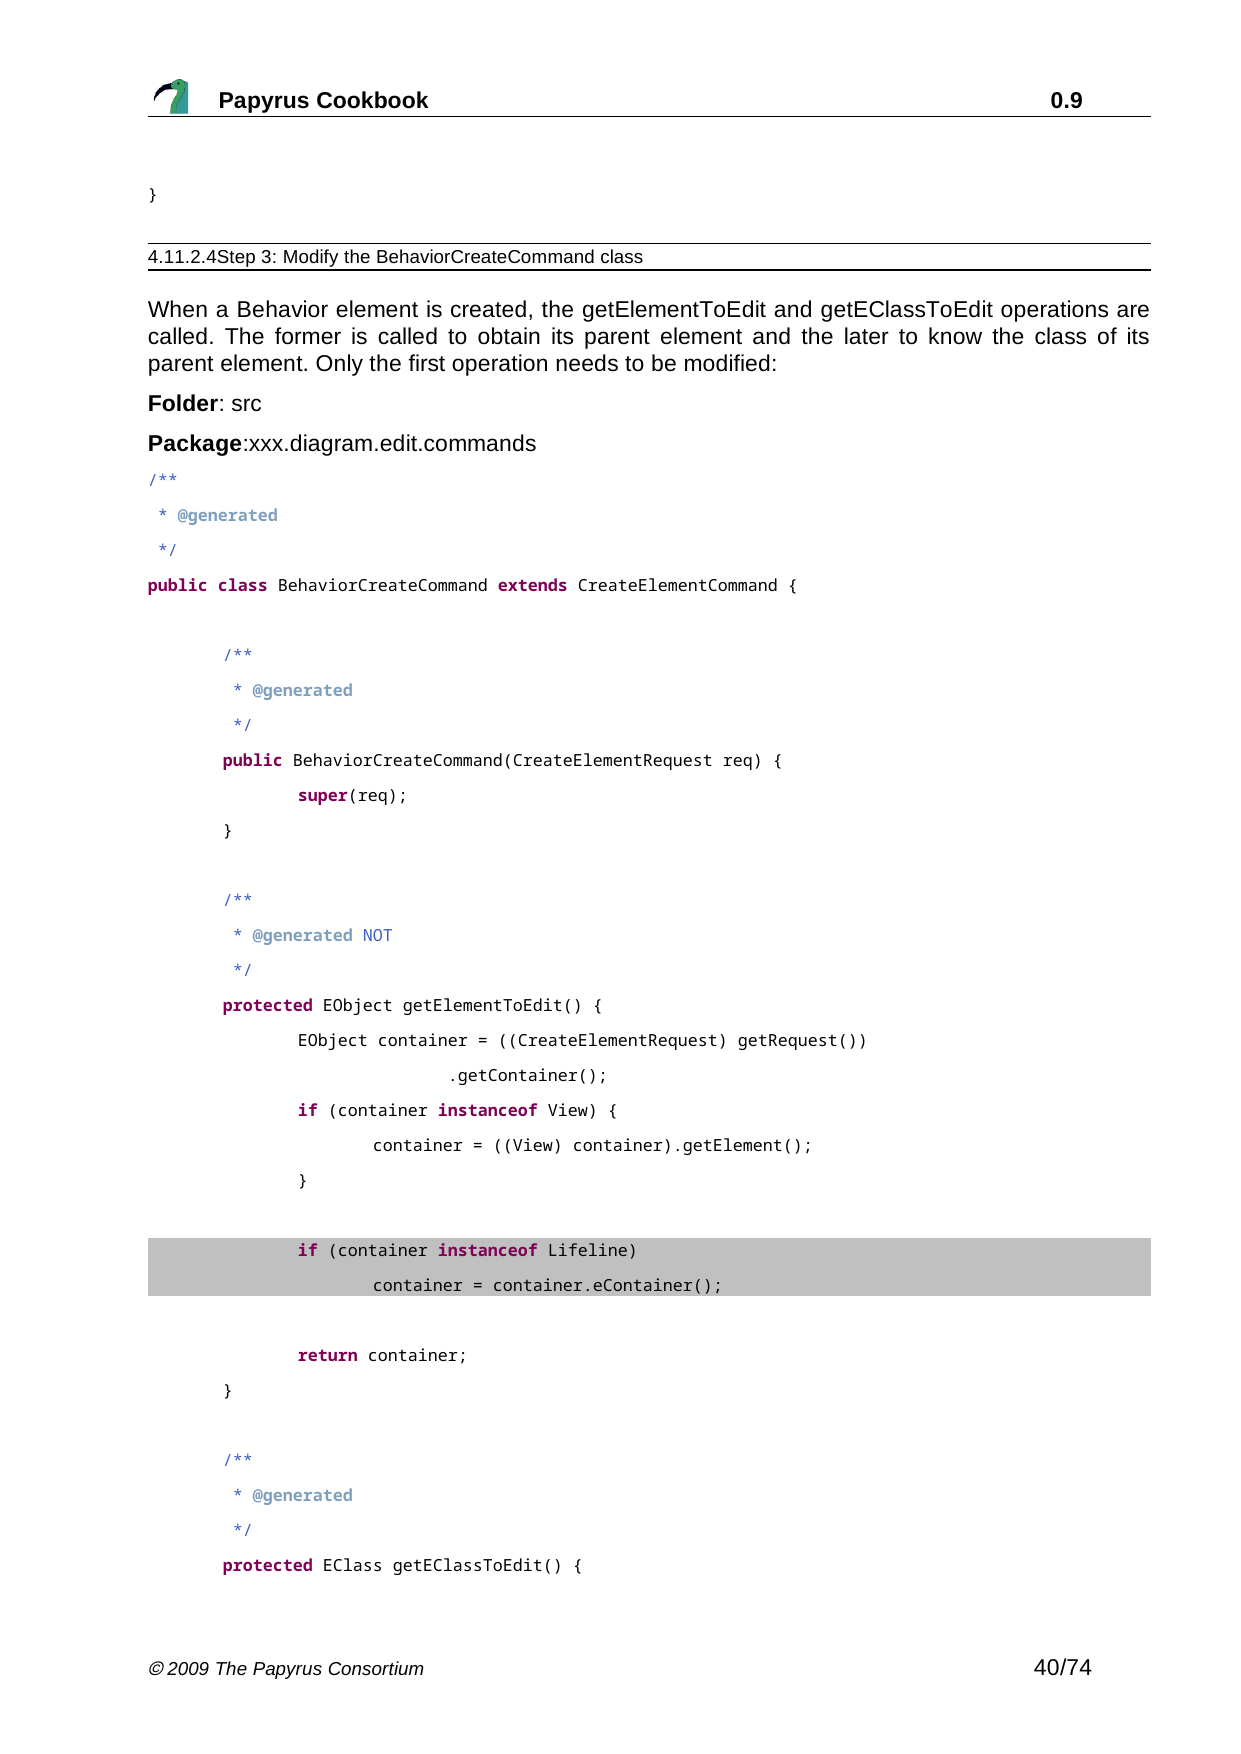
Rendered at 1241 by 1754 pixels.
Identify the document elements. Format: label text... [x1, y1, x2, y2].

text */ [148, 538, 1151, 561]
text public BehaviorCreateCommand(CreateElementRequest req) { [148, 748, 1151, 771]
text Folder: src [148, 389, 1151, 416]
picture [153, 79, 189, 114]
text } [148, 818, 1151, 841]
text } [148, 183, 1151, 205]
text super(req); [148, 783, 1151, 806]
text /** [148, 468, 1151, 491]
text container = ((View) container).getElement(); [148, 1133, 1151, 1156]
text * @generated [148, 503, 1151, 526]
text */ [148, 958, 1151, 981]
text protected EClass getEClassToEdit() { [148, 1553, 1151, 1576]
text /** [148, 643, 1151, 666]
subtitle Step 3: Modify the BehaviorCreateCommand class [148, 244, 1151, 269]
text /** [148, 1448, 1151, 1471]
text .getContainer(); [148, 1063, 1151, 1086]
text } [148, 1168, 1151, 1191]
text */ [148, 713, 1151, 736]
text EObject container = ((CreateElementRequest) getRequest()) [148, 1028, 1151, 1051]
text * @generated [148, 1483, 1151, 1506]
text * @generated NOT [148, 923, 1151, 946]
text protected EObject getElementToEdit() { [148, 993, 1151, 1016]
text When a Behavior element is created, the getElementToEdit and getEClassToEdit operations are called. The former is called to obtain its parent element and the later to know the class of its parent element. Only the first operation needs to be modified: [148, 296, 1151, 377]
text public class BehaviorCreateCommand extends CreateElementCommand { [148, 573, 1151, 596]
text return container; [148, 1343, 1151, 1366]
text /** [148, 888, 1151, 911]
text * @generated [148, 678, 1151, 701]
text */ [148, 1518, 1151, 1541]
text container = container.eContainer(); [148, 1273, 1151, 1296]
text if (container instanceof Lifeline) [148, 1238, 1151, 1261]
text } [148, 1378, 1151, 1401]
text Package:xxx.diagram.edit.commands [148, 429, 1151, 456]
text if (container instanceof View) { [148, 1098, 1151, 1121]
